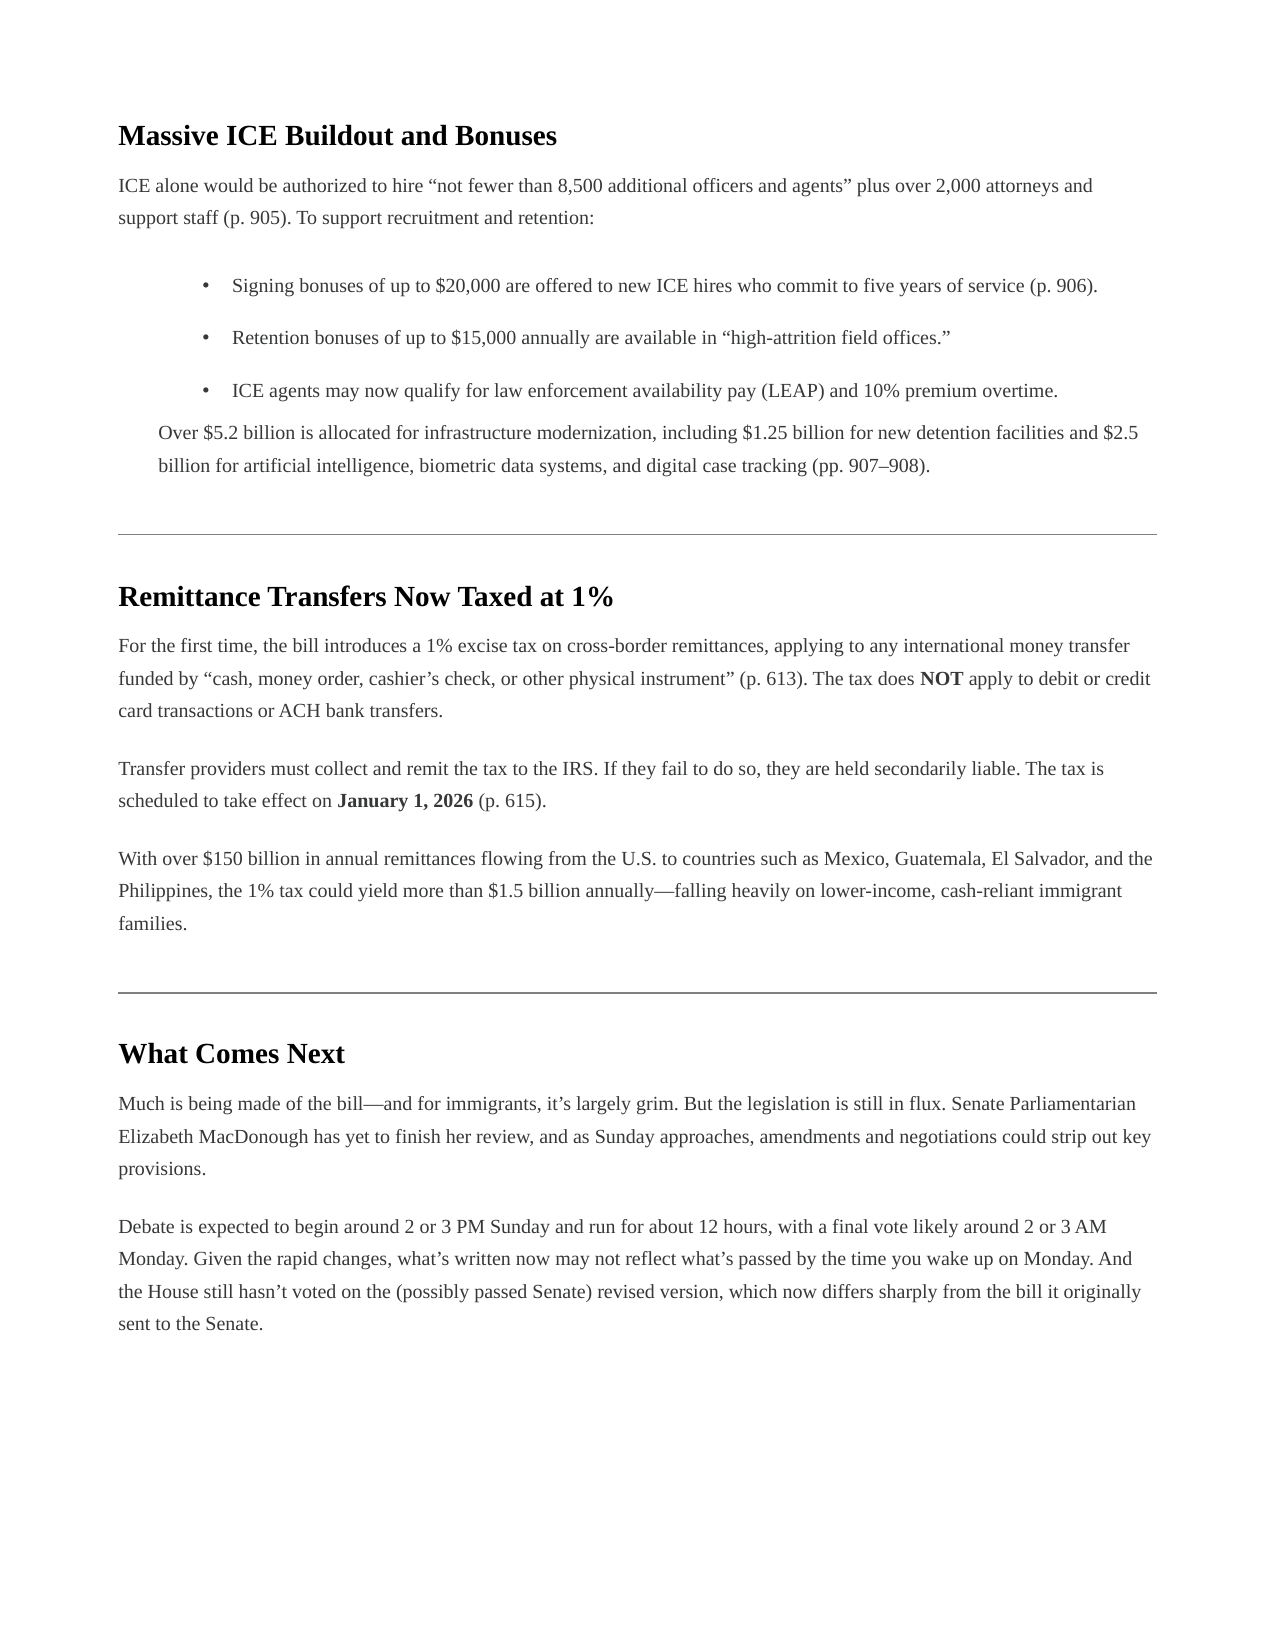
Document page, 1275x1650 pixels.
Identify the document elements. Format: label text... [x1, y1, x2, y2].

text With over $150 billion in annual remittances flowing from the U.S. to countries such as Mexico, Guatemala, El Salvador, and the Philippines, the 1% tax could yield more than $1.5 billion annually—falling heavily on lower-income, cash-reliant immigrant families. [118, 837, 1157, 935]
text Transfer providers must collect and remit the tax to the IRS. If they fail to do so, they are held secondarily liable. The tax is scheduled to take effect on January 1, 2026 (p. 615). [118, 747, 1157, 812]
text Much is being made of the bill—and for immigrants, it’s largely grim. But the legislation is still in flux. Senate Parliamentarian Elizabeth MacDonough has yet to finish her review, and as Sunday approaches, amendments and negotiations could strip out key provisions. [118, 1083, 1157, 1180]
list Retention bonuses of up to $15,000 annually are available in “high-attrition field offices.” [202, 317, 1147, 349]
list Signing bonuses of up to $20,000 are offered to new ICE hires who commit to five years of service (p. 906). [202, 264, 1147, 297]
text Debate is expected to begin around 2 or 3 PM Sunday and run for about 12 hours, with a final vote likely around 2 or 3 AM Monday. Given the rapid changes, what’s written now may not reflect what’s passed by the time you wake up on Monday. And the House still hasn’t voted on the (possibly passed Senate) revised version, which now differs sharply from the bill it originally sent to the Senate. [118, 1205, 1157, 1335]
subtitle Massive ICE Buildout and Bonuses [118, 118, 1157, 152]
text Over $5.2 billion is allocated for infrastructure modernization, including $1.25 billion for new detention facilities and $2.5 billion for artificial intelligence, biometric data systems, and digital case tracking (pp. 907–908). [158, 412, 1147, 477]
subtitle What Comes Next [118, 1037, 1157, 1070]
text For the first time, the bill introduces a 1% excise tax on cross-border remittances, applying to any international money transfer funded by “cash, money order, cashier’s check, or other physical instrument” (p. 613). The tax does NOT apply to debit or credit card transactions or ACH bank transfers. [118, 625, 1157, 722]
subtitle Remittance Transfers Now Taxed at 1% [118, 579, 1157, 612]
list ICE agents may now qualify for law enforcement availability pay (LEAP) and 10% premium overtime. [202, 369, 1147, 402]
text ICE alone would be authorized to hire “not fewer than 8,500 additional officers and agents” plus over 2,000 attorneys and support staff (p. 905). To support recruitment and retention: [118, 164, 1157, 229]
